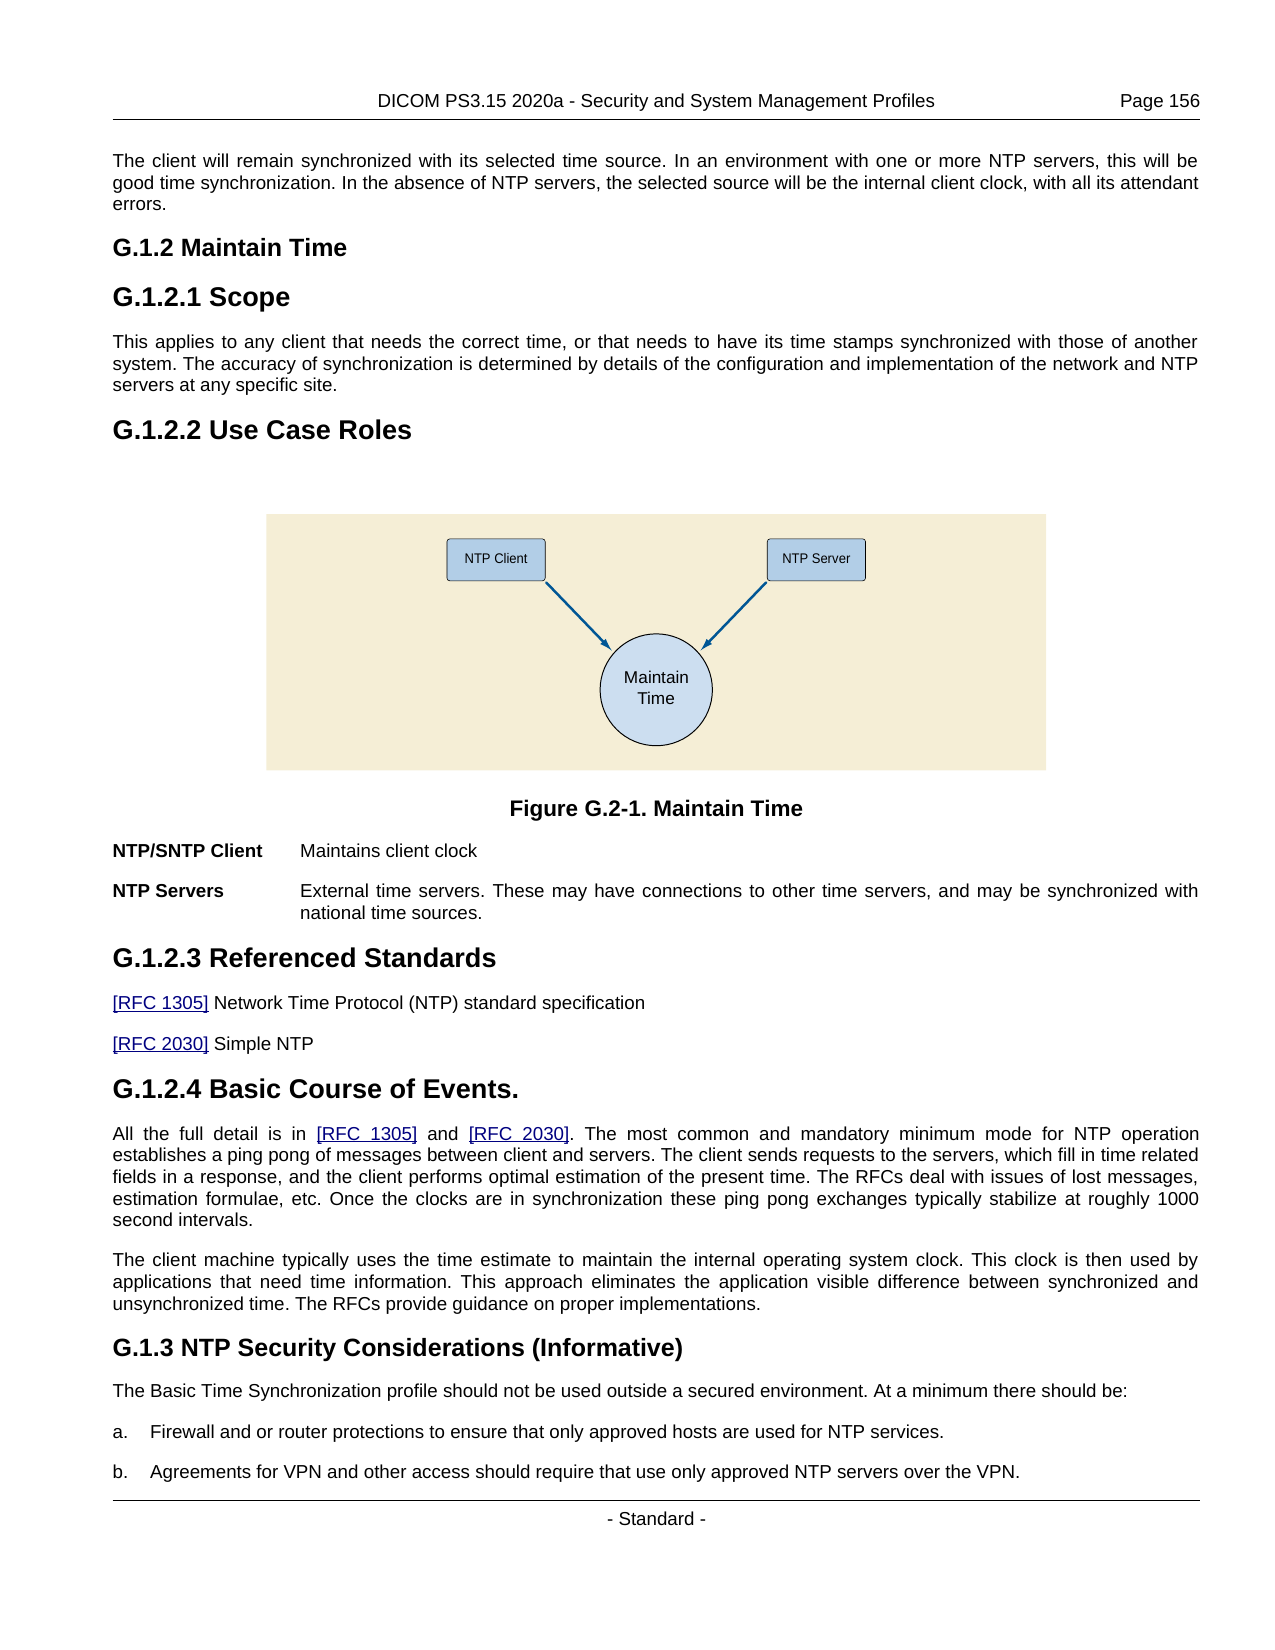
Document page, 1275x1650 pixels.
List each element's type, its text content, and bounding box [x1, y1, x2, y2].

text The client machine typically uses the time estimate to maintain the internal operating system clock. This clock is then used by applications that need time information. This approach eliminates the application visible difference between synchronized and unsynchronized time. The RFCs provide guidance on proper implementations. [112, 1249, 1200, 1314]
text The client will remain synchronized with its selected time source. In an environment with one or more NTP servers, this will be good time synchronization. In the absence of NTP servers, the selected source will be the internal client clock, with all its attendant errors. [112, 150, 1200, 215]
text [RFC 1305] Network Time Protocol (NTP) standard specification [112, 992, 1200, 1013]
text All the full detail is in [RFC 1305] and [RFC 2030]. The most common and mandatory minimum mode for NTP operation establishes a ping pong of messages between client and servers. The client sends requests to the servers, which fill in time related fields in a response, and the client performs optimal estimation of the present time. The RFCs deal with issues of lost messages, estimation formulae, etc. Once the clocks are in synchronization these ping pong exchanges typically stabilize at roughly 1000 second intervals. [112, 1123, 1200, 1230]
text a. Firewall and or router protections to ensure that only approved hosts are used for NTP services. [112, 1420, 1200, 1442]
text NTP/SNTP Client Maintains client clock [112, 840, 1200, 861]
text [RFC 2030] Simple NTP [112, 1032, 1200, 1054]
text G.1.2.2 Use Case Roles [112, 414, 1200, 446]
text G.1.2 Maintain Time [112, 233, 1200, 262]
text G.1.2.1 Scope [112, 281, 1200, 312]
text G.1.2.3 Referenced Standards [112, 942, 1200, 973]
text G.1.2.4 Basic Course of Events. [112, 1073, 1200, 1104]
text This applies to any client that needs the correct time, or that needs to have its time stamps synchronized with those of another system. The accuracy of synchronization is determined by details of the configuration and implementation of the network and NTP servers at any specific site. [112, 331, 1200, 396]
text NTP Servers External time servers. These may have connections to other time servers, and may be synchronized with national time sources. [112, 880, 1200, 923]
text b. Agreements for VPN and other access should require that use only approved NTP servers over the VPN. [112, 1461, 1200, 1482]
text The Basic Time Synchronization profile should not be used outside a secured environment. At a minimum there should be: [112, 1380, 1200, 1402]
text G.1.3 NTP Security Considerations (Informative) [112, 1333, 1200, 1361]
text Figure G.2-1. Maintain Time [112, 795, 1200, 821]
